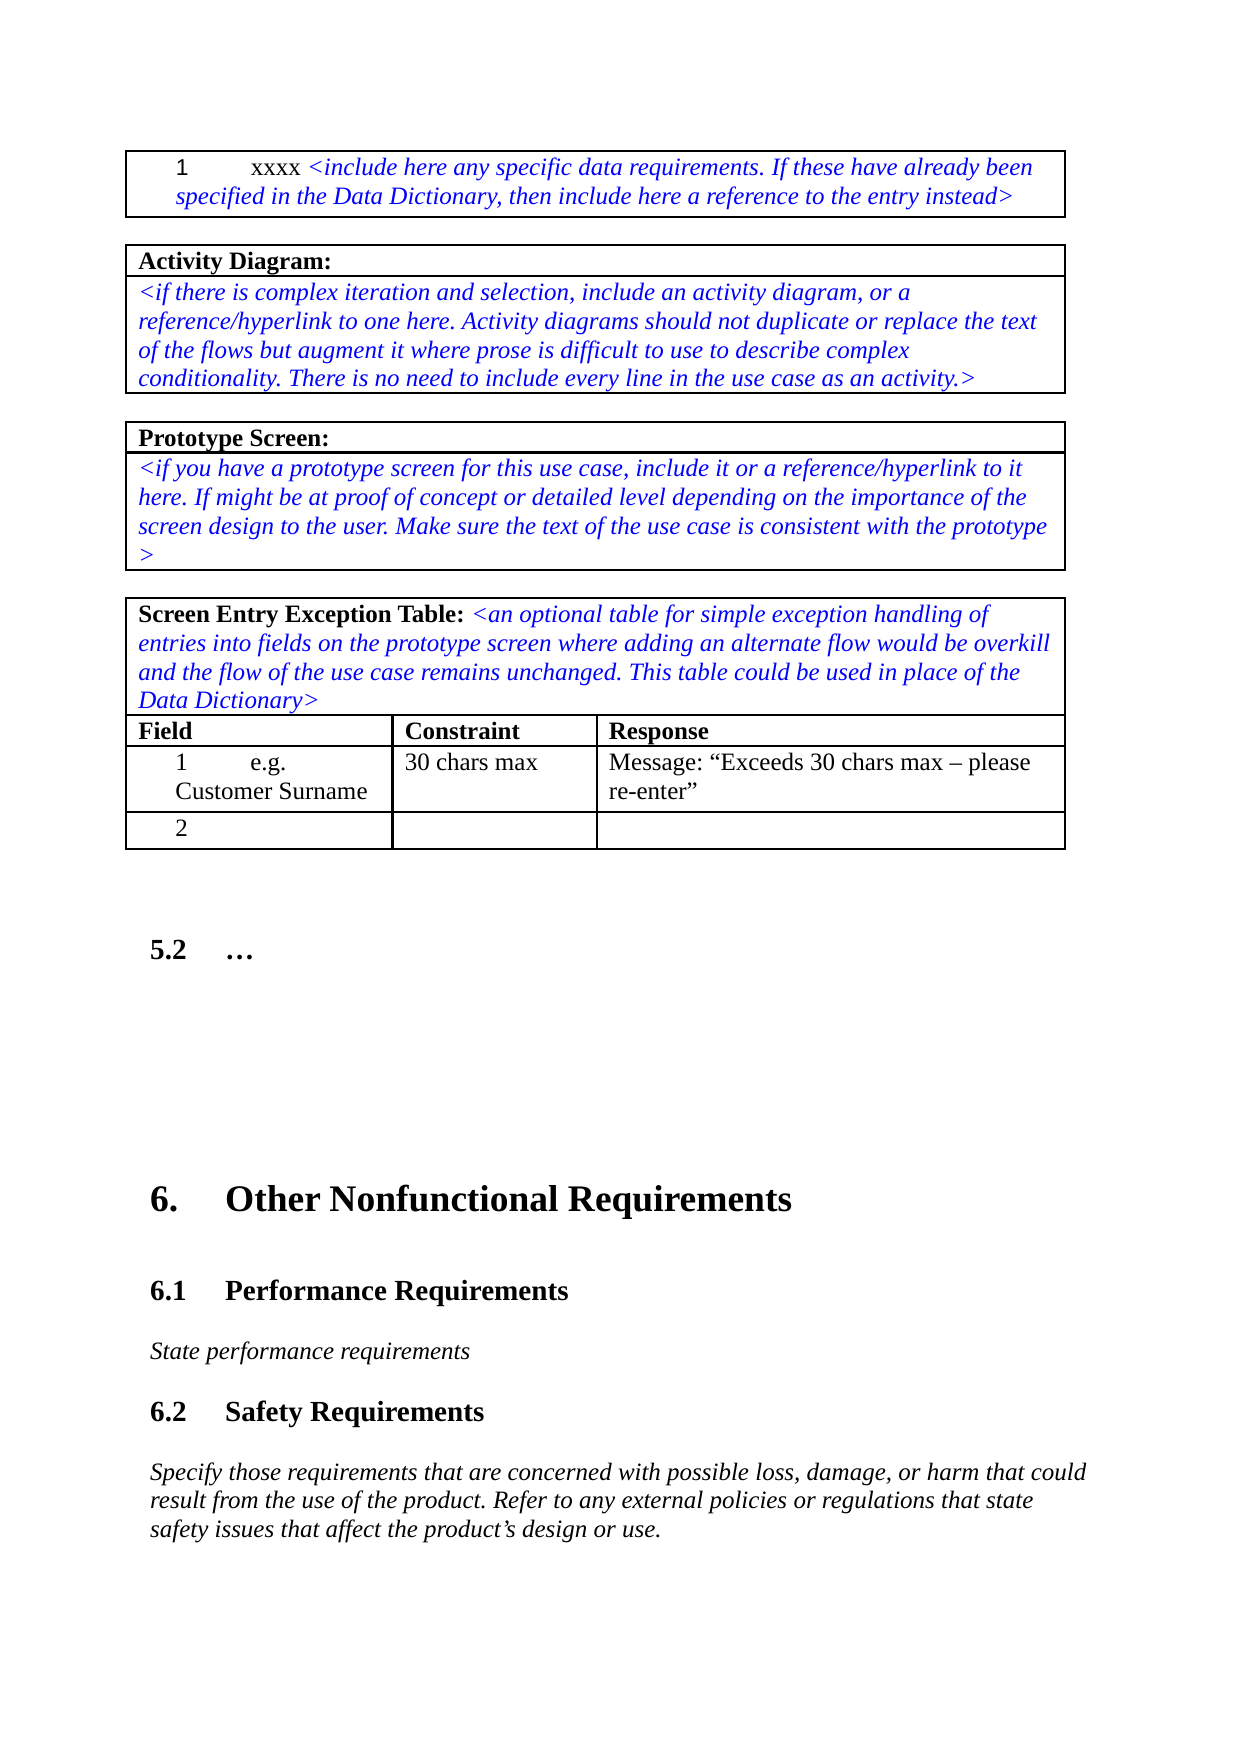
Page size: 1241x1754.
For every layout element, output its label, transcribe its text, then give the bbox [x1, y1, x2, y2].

table_cell Field [127, 716, 391, 745]
table_cell 30 chars max [394, 747, 596, 811]
table_cell [598, 813, 1064, 848]
table_cell [127, 813, 391, 848]
table_header Activity Diagram: [127, 246, 1064, 275]
table_cell <if there is complex iteration and selection, include an activity diagram, or a reference/hyperlink to one here. Activity diagrams should not duplicate or replace the text of the flows but augment it where prose is difficult to use to describe complex conditionality. There is no need to include every line in the use case as an activity.> [127, 277, 1064, 392]
table_cell xxxx <include here any specific data requirements. If these have already been specified in the Data Dictionary, then include here a reference to the entry instead> [127, 152, 1064, 216]
table_cell [394, 813, 596, 848]
table_cell Message: “Exceeds 30 chars max – please re-enter” [598, 747, 1064, 811]
table_cell <if you have a prototype screen for this use case, include it or a reference/hyperlink to it here. If might be at proof of concept or detailed level depending on the importance of the screen design to the user. Make sure the text of the use case is consistent with the prototype > [127, 454, 1064, 568]
table_cell e.g. Customer Surname [127, 747, 391, 811]
text Specify those requirements that are concerned with possible loss, damage, or harm that could result from the use of the product. Refer to any external policies or regulations that state safety issues that affect the product’s design or use. [150, 1457, 1090, 1543]
table_header Prototype Screen: [127, 423, 1064, 451]
subtitle Other Nonfunctional Requirements [150, 1176, 1090, 1219]
subtitle Performance Requirements [150, 1273, 1090, 1307]
subtitle Safety Requirements [150, 1394, 1090, 1428]
text State performance requirements [150, 1336, 1090, 1365]
subtitle … [150, 932, 1090, 965]
table_cell Response [598, 716, 1064, 745]
table_header Screen Entry Exception Table: <an optional table for simple exception handling of entries into fields on the prototype screen where adding an alternate flow would be overkill and the flow of the use case remains unchanged. This table could be used in place of the Data Dictionary> [127, 599, 1064, 714]
table_cell Constraint [394, 716, 596, 745]
